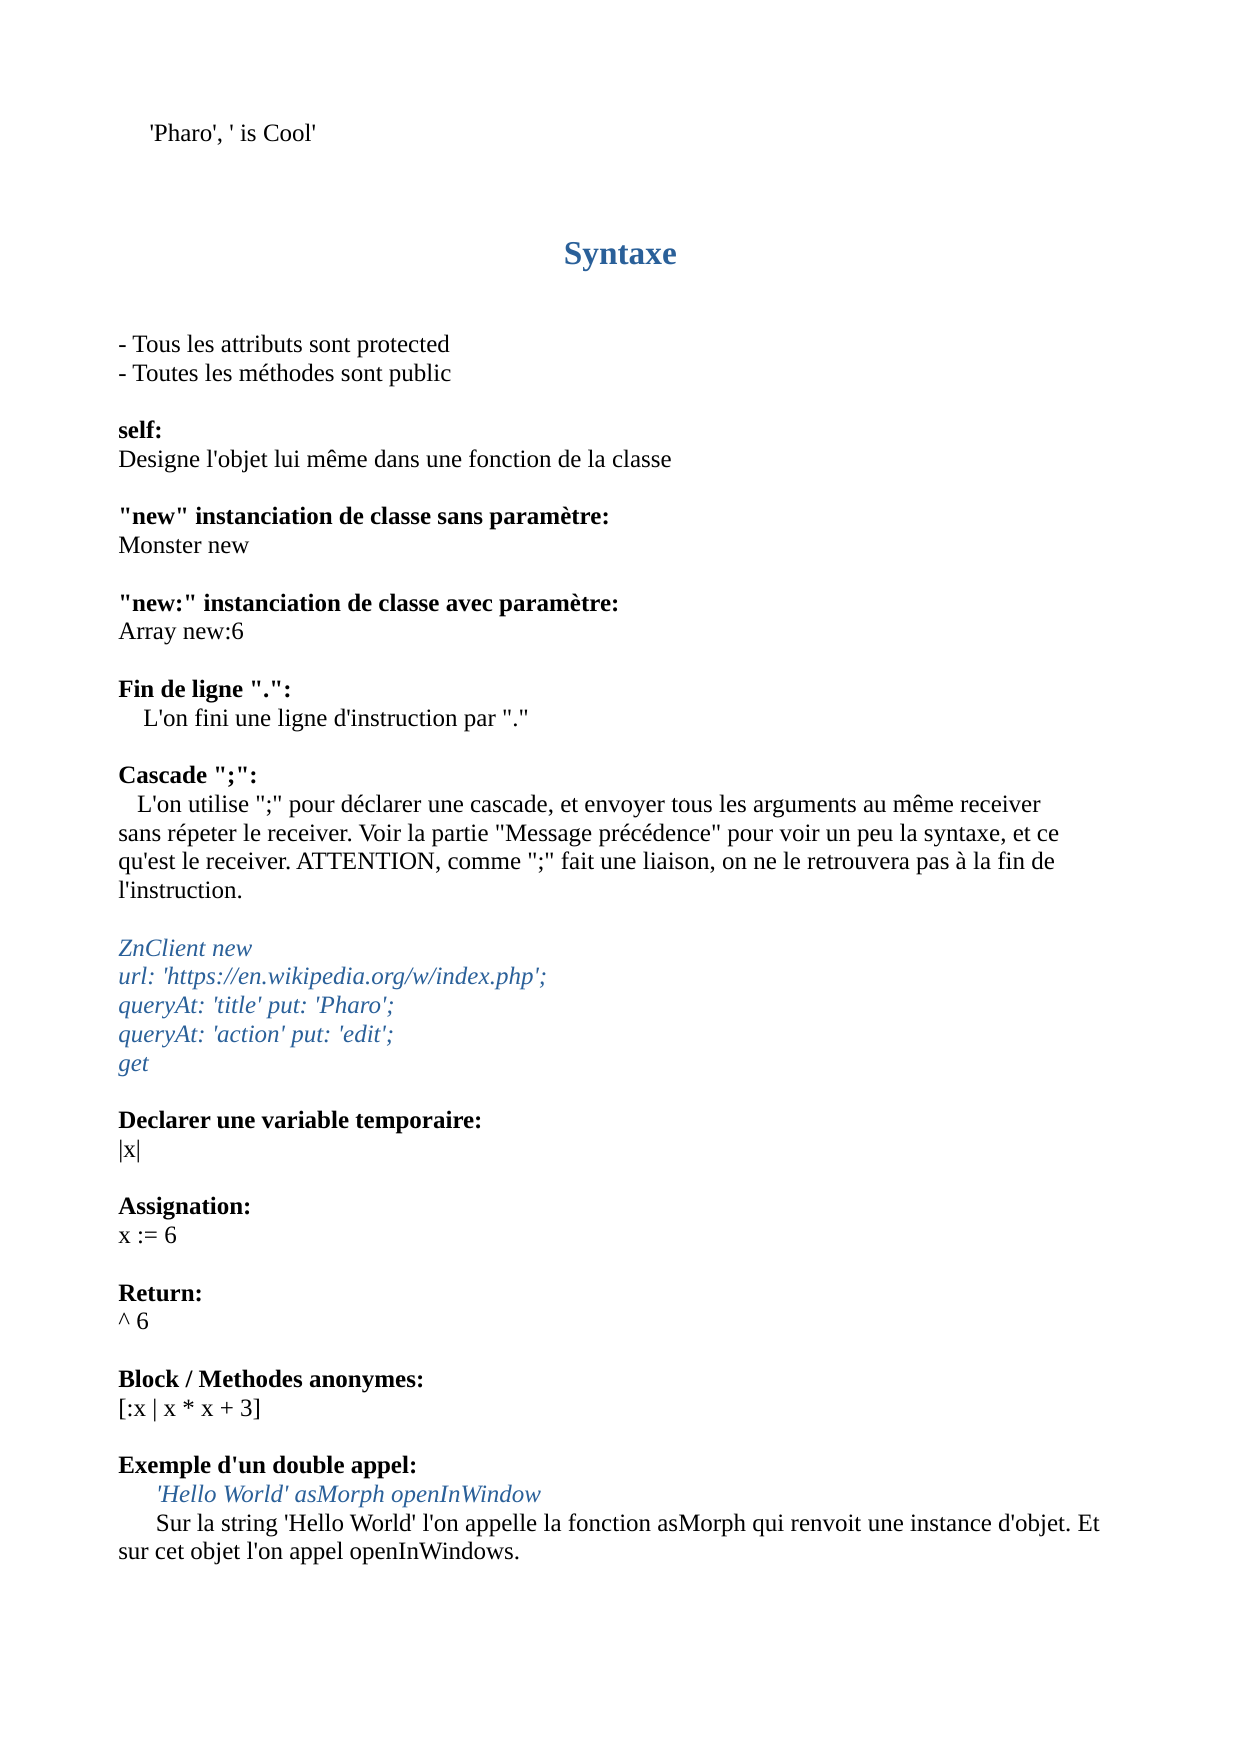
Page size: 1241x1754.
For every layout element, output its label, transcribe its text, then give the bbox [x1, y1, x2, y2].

text "new:" instanciation de classe avec paramètre: [118, 588, 1122, 616]
text Fin de ligne ".": [118, 674, 1122, 703]
text Assignation: [118, 1191, 1122, 1220]
text ^ 6 [118, 1306, 1122, 1335]
text x := 6 [118, 1220, 1122, 1249]
text url: 'https://en.wikipedia.org/w/index.php'; [118, 961, 1122, 990]
text Syntaxe [118, 233, 1122, 271]
text - Toutes les méthodes sont public [118, 358, 1122, 386]
text self: [118, 415, 1122, 444]
text Designe l'objet lui même dans une fonction de la classe [118, 444, 1122, 473]
text queryAt: 'action' put: 'edit'; [118, 1019, 1122, 1048]
text [:x | x * x + 3] [118, 1393, 1122, 1421]
text Declarer une variable temporaire: [118, 1105, 1122, 1134]
text Cascade ";": [118, 760, 1122, 789]
text 'Pharo', ' is Cool' [118, 118, 1122, 147]
text L'on fini une ligne d'instruction par "." [118, 703, 1122, 731]
text |x| [118, 1134, 1122, 1163]
text queryAt: 'title' put: 'Pharo'; [118, 990, 1122, 1019]
text 'Hello World' asMorph openInWindow [118, 1479, 1122, 1508]
text Array new:6 [118, 616, 1122, 645]
text Monster new [118, 530, 1122, 559]
text L'on utilise ";" pour déclarer une cascade, et envoyer tous les arguments au même receiver [118, 789, 1122, 818]
text ZnClient new [118, 933, 1122, 961]
text "new" instanciation de classe sans paramètre: [118, 473, 1122, 530]
text Sur la string 'Hello World' l'on appelle la fonction asMorph qui renvoit une instance d'objet. Et sur cet objet l'on appel openInWindows. [118, 1508, 1122, 1565]
text Exemple d'un double appel: [118, 1450, 1122, 1479]
text Return: [118, 1278, 1122, 1306]
text get [118, 1048, 1122, 1076]
text - Tous les attributs sont protected [118, 329, 1122, 358]
text sans répeter le receiver. Voir la partie "Message précédence" pour voir un peu la syntaxe, et ce qu'est le receiver. ATTENTION, comme ";" fait une liaison, on ne le retrouvera pas à la fin de l'instruction. [118, 818, 1122, 904]
text Block / Methodes anonymes: [118, 1364, 1122, 1393]
